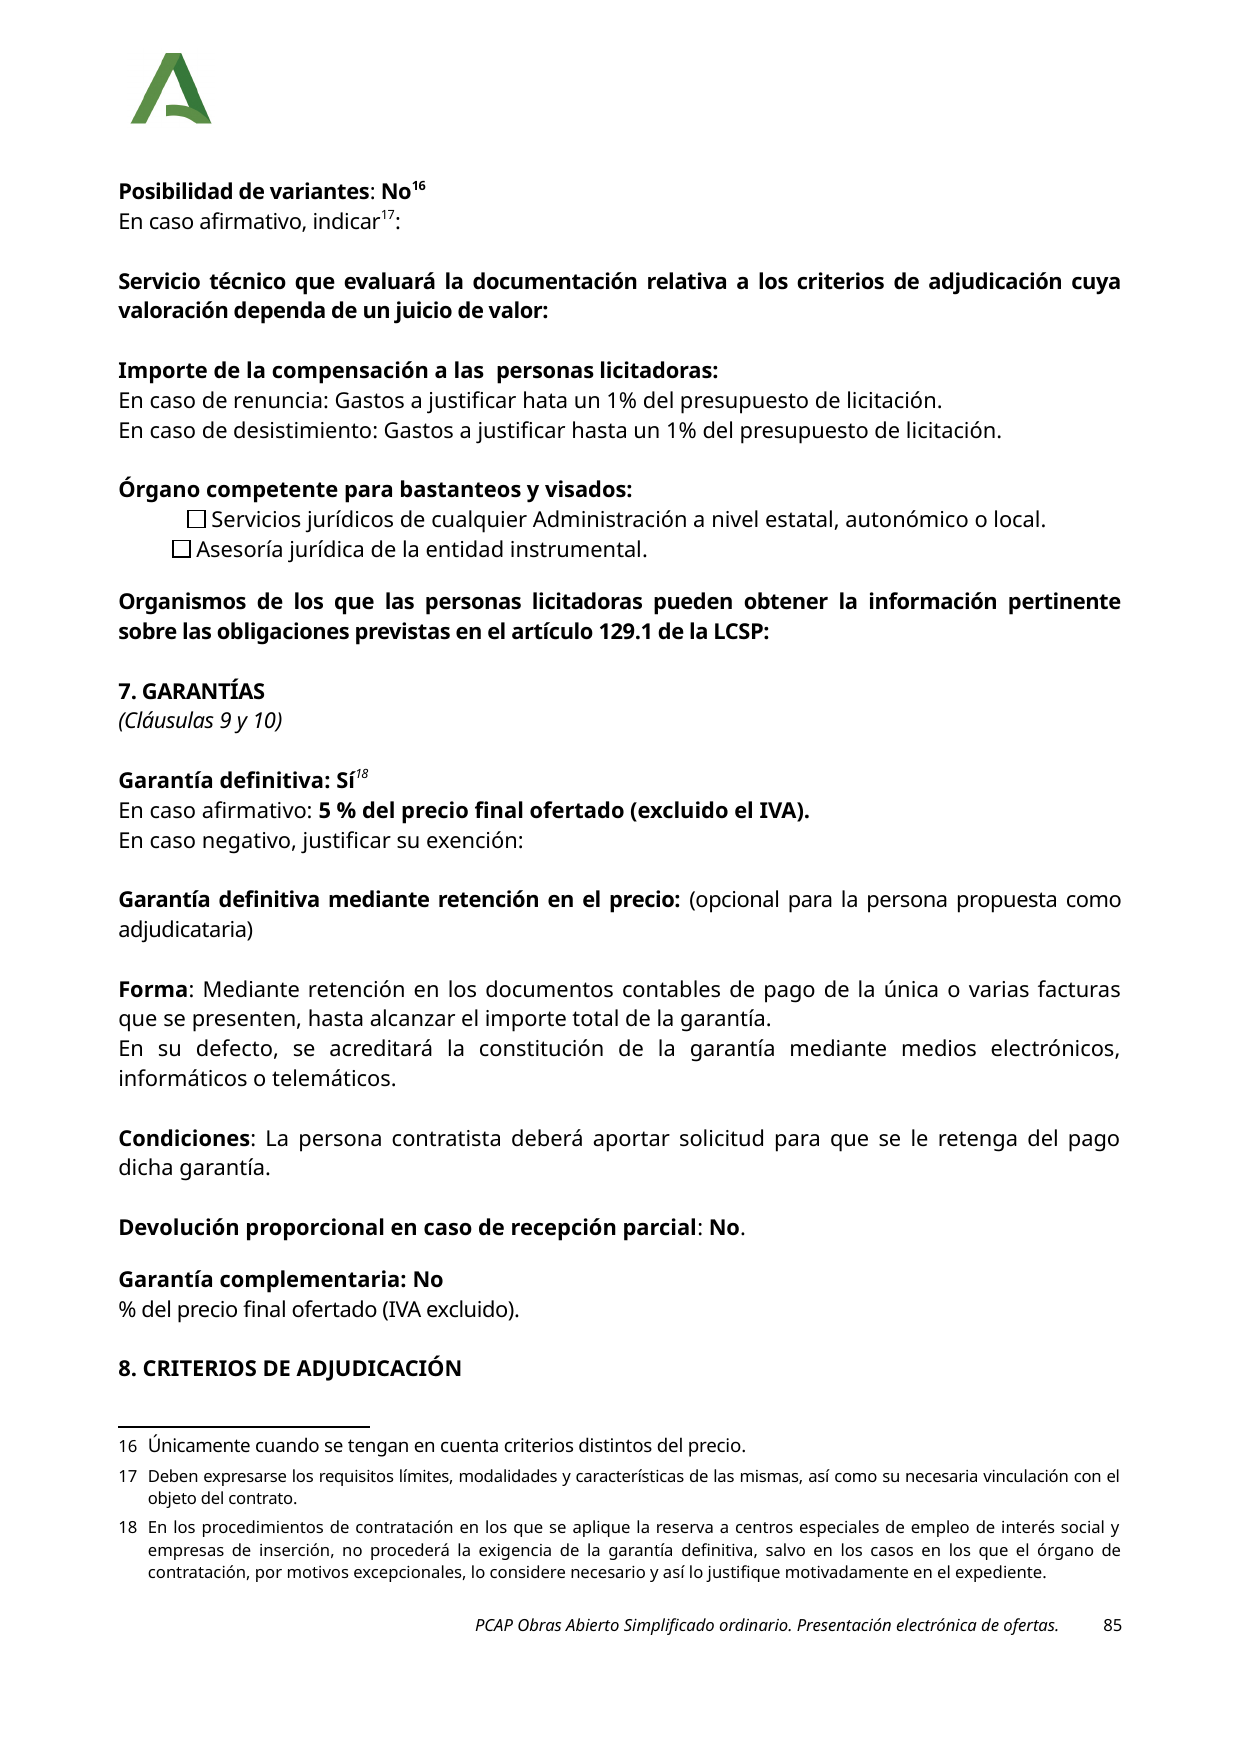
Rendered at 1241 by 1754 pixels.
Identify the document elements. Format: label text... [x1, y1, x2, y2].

text Garantía definitiva: Sí [118, 765, 1122, 795]
text Posibilidad de variantes: No [118, 176, 1122, 206]
text Importe de la compensación a las personas licitadoras: [118, 355, 1122, 385]
text Deben expresarse los requisitos límites, modalidades y características de las mismas, así como su necesaria vinculación con el objeto del contrato. [118, 1464, 1122, 1509]
text Únicamente cuando se tengan en cuenta criterios distintos del precio. [118, 1433, 1122, 1458]
text En caso negativo, justificar su exención: [118, 825, 1122, 854]
text Organismos de los que las personas licitadoras pueden obtener la información pertinente sobre las obligaciones previstas en el artículo 129.1 de la LCSP: [118, 586, 1122, 646]
text % del precio final ofertado (IVA excluido). [118, 1294, 1122, 1324]
text En su defecto, se acreditará la constitución de la garantía mediante medios electrónicos, informáticos o telemáticos. [118, 1033, 1122, 1093]
text En caso de desistimiento: Gastos a justificar hasta un 1% del presupuesto de licitación. [118, 415, 1122, 444]
picture [127, 48, 216, 128]
text 8. CRITERIOS DE ADJUDICACIÓN [118, 1353, 1122, 1383]
text Asesoría jurídica de la entidad instrumental. [171, 534, 1122, 564]
text Órgano competente para bastanteos y visados: [118, 474, 1122, 504]
text Condiciones: La persona contratista deberá aportar solicitud para que se le retenga del pago dicha garantía. [118, 1123, 1122, 1182]
text En caso de renuncia: Gastos a justificar hata un 1% del presupuesto de licitación. [118, 385, 1122, 415]
text En los procedimientos de contratación en los que se aplique la reserva a centros especiales de empleo de interés social y empresas de inserción, no procederá la exigencia de la garantía definitiva, salvo en los casos en los que el órgano de contratación, por motivos excepcionales, lo considere necesario y así lo justifique motivadamente en el expediente. [118, 1516, 1122, 1584]
text En caso afirmativo: 5 % del precio final ofertado (excluido el IVA). [118, 795, 1122, 825]
text Garantía definitiva mediante retención en el precio: (opcional para la persona propuesta como adjudicataria) [118, 884, 1122, 944]
text Devolución proporcional en caso de recepción parcial: No. [118, 1212, 1122, 1242]
text 7. GARANTÍAS [118, 676, 1122, 706]
text (Cláusulas 9 y 10) [118, 706, 1122, 735]
text Forma: Mediante retención en los documentos contables de pago de la única o varias facturas que se presenten, hasta alcanzar el importe total de la garantía. [118, 974, 1122, 1033]
text Servicio técnico que evaluará la documentación relativa a los criterios de adjudicación cuya valoración dependa de un juicio de valor: [118, 266, 1122, 325]
text En caso afirmativo, indicar: [118, 206, 1122, 236]
text Garantía complementaria: No [118, 1264, 1122, 1294]
text Servicios jurídicos de cualquier Administración a nivel estatal, autonómico o local. [118, 504, 1122, 534]
